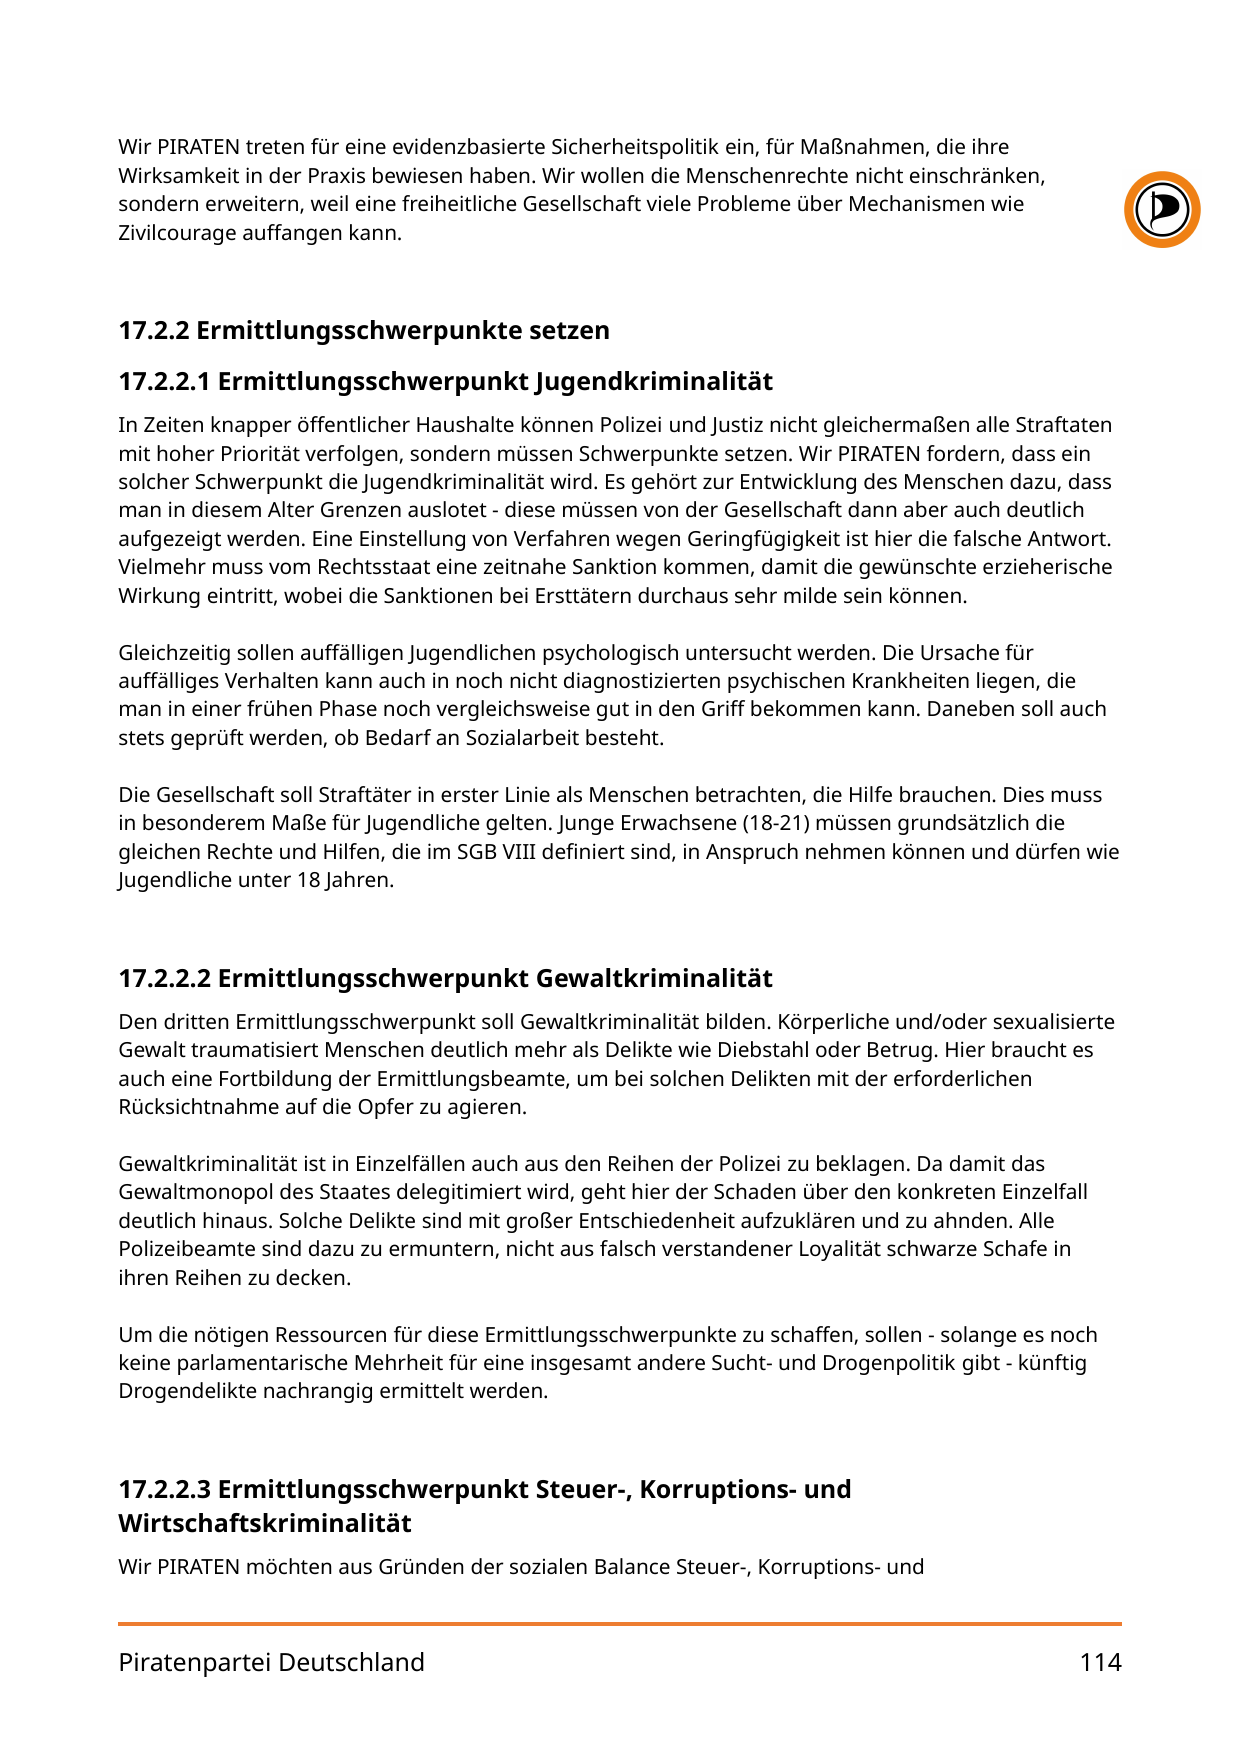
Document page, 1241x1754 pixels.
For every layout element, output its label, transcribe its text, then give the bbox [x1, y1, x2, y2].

text Den dritten Ermittlungsschwerpunkt soll Gewaltkriminalität bilden. Körperliche und/oder sexualisierte Gewalt traumatisiert Menschen deutlich mehr als Delikte wie Diebstahl oder Betrug. Hier braucht es auch eine Fortbildung der Ermittlungsbeamte, um bei solchen Delikten mit der erforderlichen Rücksichtnahme auf die Opfer zu agieren. [118, 1007, 1122, 1149]
subtitle 17.2.2.1 Ermittlungsschwerpunkt Jugendkriminalität [118, 364, 1122, 398]
text Um die nötigen Ressourcen für diese Ermittlungsschwerpunkte zu schaffen, sollen - solange es noch keine parlamentarische Mehrheit für eine insgesamt andere Sucht- und Drogenpolitik gibt - künftig Drogendelikte nachrangig ermittelt werden. [118, 1320, 1122, 1405]
subtitle 17.2.2.2 Ermittlungsschwerpunkt Gewaltkriminalität [118, 960, 1122, 994]
subtitle 17.2.2.3 Ermittlungsschwerpunkt Steuer-, Korruptions- und Wirtschaftskriminalität [118, 1472, 1122, 1540]
subtitle 17.2.2 Ermittlungsschwerpunkte setzen [118, 313, 1122, 347]
text In Zeiten knapper öffentlicher Haushalte können Polizei und Justiz nicht gleichermaßen alle Straftaten mit hoher Priorität verfolgen, sondern müssen Schwerpunkte setzen. Wir PIRATEN fordern, dass ein solcher Schwerpunkt die Jugendkriminalität wird. Es gehört zur Entwicklung des Menschen dazu, dass man in diesem Alter Grenzen auslotet - diese müssen von der Gesellschaft dann aber auch deutlich aufgezeigt werden. Eine Einstellung von Verfahren wegen Geringfügigkeit ist hier die falsche Antwort. Vielmehr muss vom Rechtsstaat eine zeitnahe Sanktion kommen, damit die gewünschte erzieherische Wirkung eintritt, wobei die Sanktionen bei Ersttätern durchaus sehr milde sein können. [118, 410, 1122, 638]
text Gewaltkriminalität ist in Einzelfällen auch aus den Reihen der Polizei zu beklagen. Da damit das Gewaltmonopol des Staates delegitimiert wird, geht hier der Schaden über den konkreten Einzelfall deutlich hinaus. Solche Delikte sind mit großer Entschiedenheit aufzuklären und zu ahnden. Alle Polizeibeamte sind dazu zu ermuntern, nicht aus falsch verstandener Loyalität schwarze Schafe in ihren Reihen zu decken. [118, 1149, 1122, 1320]
text Wir PIRATEN treten für eine evidenzbasierte Sicherheitspolitik ein, für Maßnahmen, die ihre Wirksamkeit in der Praxis bewiesen haben. Wir wollen die Menschenrechte nicht einschränken, sondern erweitern, weil eine freiheitliche Gesellschaft viele Probleme über Mechanismen wie Zivilcourage auffangen kann. [118, 132, 1122, 246]
text Gleichzeitig sollen auffälligen Jugendlichen psychologisch untersucht werden. Die Ursache für auffälliges Verhalten kann auch in noch nicht diagnostizierten psychischen Krankheiten liegen, die man in einer frühen Phase noch vergleichsweise gut in den Griff bekommen kann. Daneben soll auch stets geprüft werden, ob Bedarf an Sozialarbeit besteht. [118, 638, 1122, 780]
text Die Gesellschaft soll Straftäter in erster Linie als Menschen betrachten, die Hilfe brauchen. Dies muss in besonderem Maße für Jugendliche gelten. Junge Erwachsene (18-21) müssen grundsätzlich die gleichen Rechte und Hilfen, die im SGB VIII definiert sind, in Anspruch nehmen können und dürfen wie Jugendliche unter 18 Jahren. [118, 780, 1122, 894]
text Wir PIRATEN möchten aus Gründen der sozialen Balance Steuer-, Korruptions- und [118, 1552, 1122, 1581]
